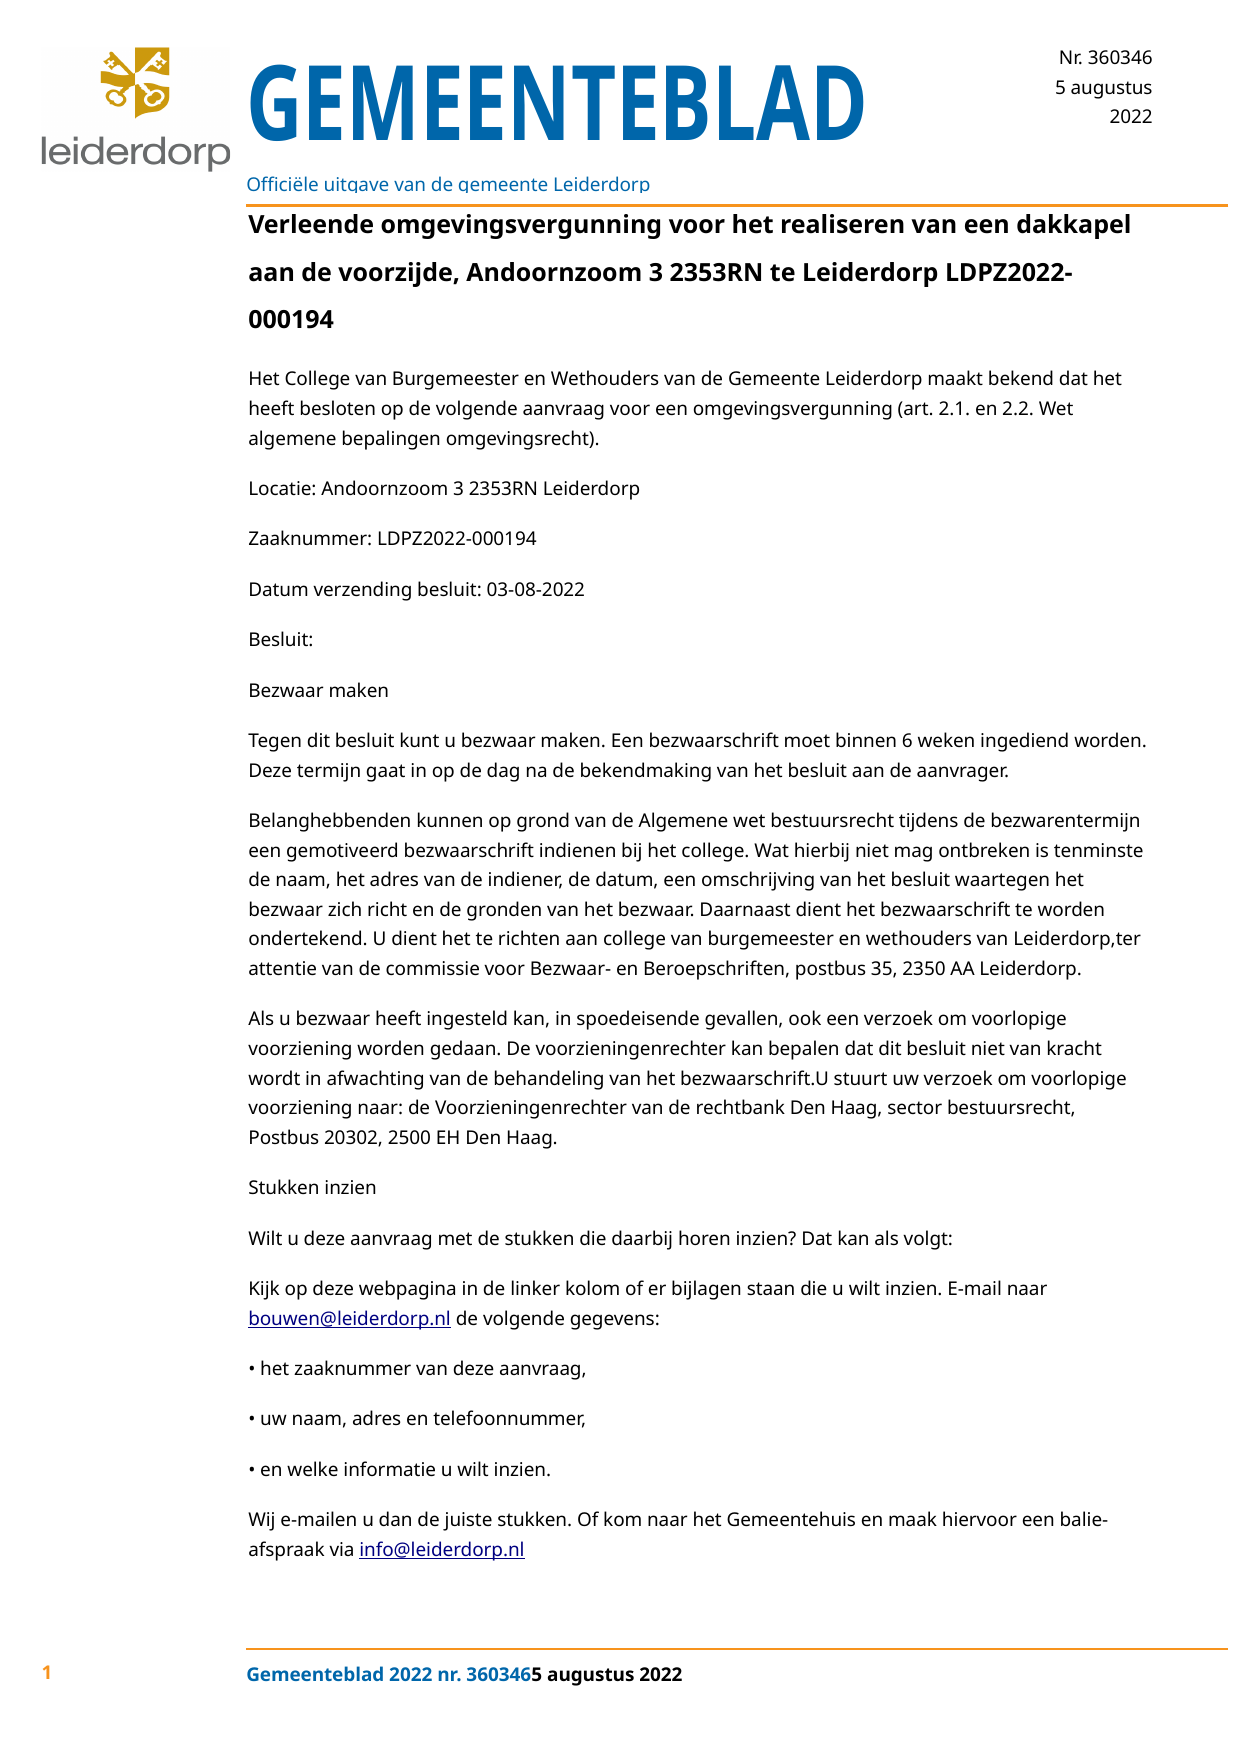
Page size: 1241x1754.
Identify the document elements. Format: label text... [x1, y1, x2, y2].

text Datum verzending besluit: 03-08-2022 [248, 576, 1152, 602]
picture [41, 47, 231, 172]
text Als u bezwaar heeft ingesteld kan, in spoedeisende gevallen, ook een verzoek om voorlopige voorziening worden gedaan. De voorzieningenrechter kan bepalen dat dit besluit niet van kracht wordt in afwachting van de behandeling van het bezwaarschrift.U stuurt uw verzoek om voorlopige voorziening naar: de Voorzieningenrechter van de rechtbank Den Haag, sector bestuursrecht, Postbus 20302, 2500 EH Den Haag. [248, 1006, 1152, 1149]
text Stukken inzien [248, 1174, 1152, 1200]
text • en welke informatie u wilt inzien. [248, 1456, 1152, 1482]
text Wij e-mailen u dan de juiste stukken. Of kom naar het Gemeentehuis en maak hiervoor een balie-afspraak via info@leiderdorp.nl [248, 1506, 1152, 1562]
text • het zaaknummer van deze aanvraag, [248, 1355, 1152, 1381]
text Wilt u deze aanvraag met de stukken die daarbij horen inzien? Dat kan als volgt: [248, 1225, 1152, 1250]
text Belanghebbenden kunnen op grond van de Algemene wet bestuursrecht tijdens de bezwarentermijn een gemotiveerd bezwaarschrift indienen bij het college. Wat hierbij niet mag ontbreken is tenminste de naam, het adres van de indiener, de datum, een omschrijving van het besluit waartegen het bezwaar zich richt en de gronden van het bezwaar. Daarnaast dient het bezwaarschrift te worden ondertekend. U dient het te richten aan college van burgemeester en wethouders van Leiderdorp,ter attentie van de commissie voor Bezwaar- en Beroepschriften, postbus 35, 2350 AA Leiderdorp. [248, 807, 1152, 981]
text Locatie: Andoornzoom 3 2353RN Leiderdorp [248, 475, 1152, 501]
text Zaaknummer: LDPZ2022-000194 [248, 526, 1152, 551]
text Het College van Burgemeester en Wethouders van de Gemeente Leiderdorp maakt bekend dat het heeft besloten op de volgende aanvraag voor een omgevingsvergunning (art. 2.1. en 2.2. Wet algemene bepalingen omgevingsrecht). [248, 366, 1152, 450]
text Besluit: [248, 626, 1152, 652]
text Verleende omgevingsvergunning voor het realiseren van een dakkapel aan de voorzijde, Andoornzoom 3 2353RN te Leiderdorp LDPZ2022-000194 [248, 207, 1152, 336]
text Kijk op deze webpagina in de linker kolom of er bijlagen staan die u wilt inzien. E-mail naar bouwen@leiderdorp.nl de volgende gegevens: [248, 1275, 1152, 1330]
text • uw naam, adres en telefoonnummer, [248, 1406, 1152, 1431]
text Bezwaar maken [248, 677, 1152, 702]
text Tegen dit besluit kunt u bezwaar maken. Een bezwaarschrift moet binnen 6 weken ingediend worden. Deze termijn gaat in op de dag na de bekendmaking van het besluit aan de aanvrager. [248, 727, 1152, 782]
